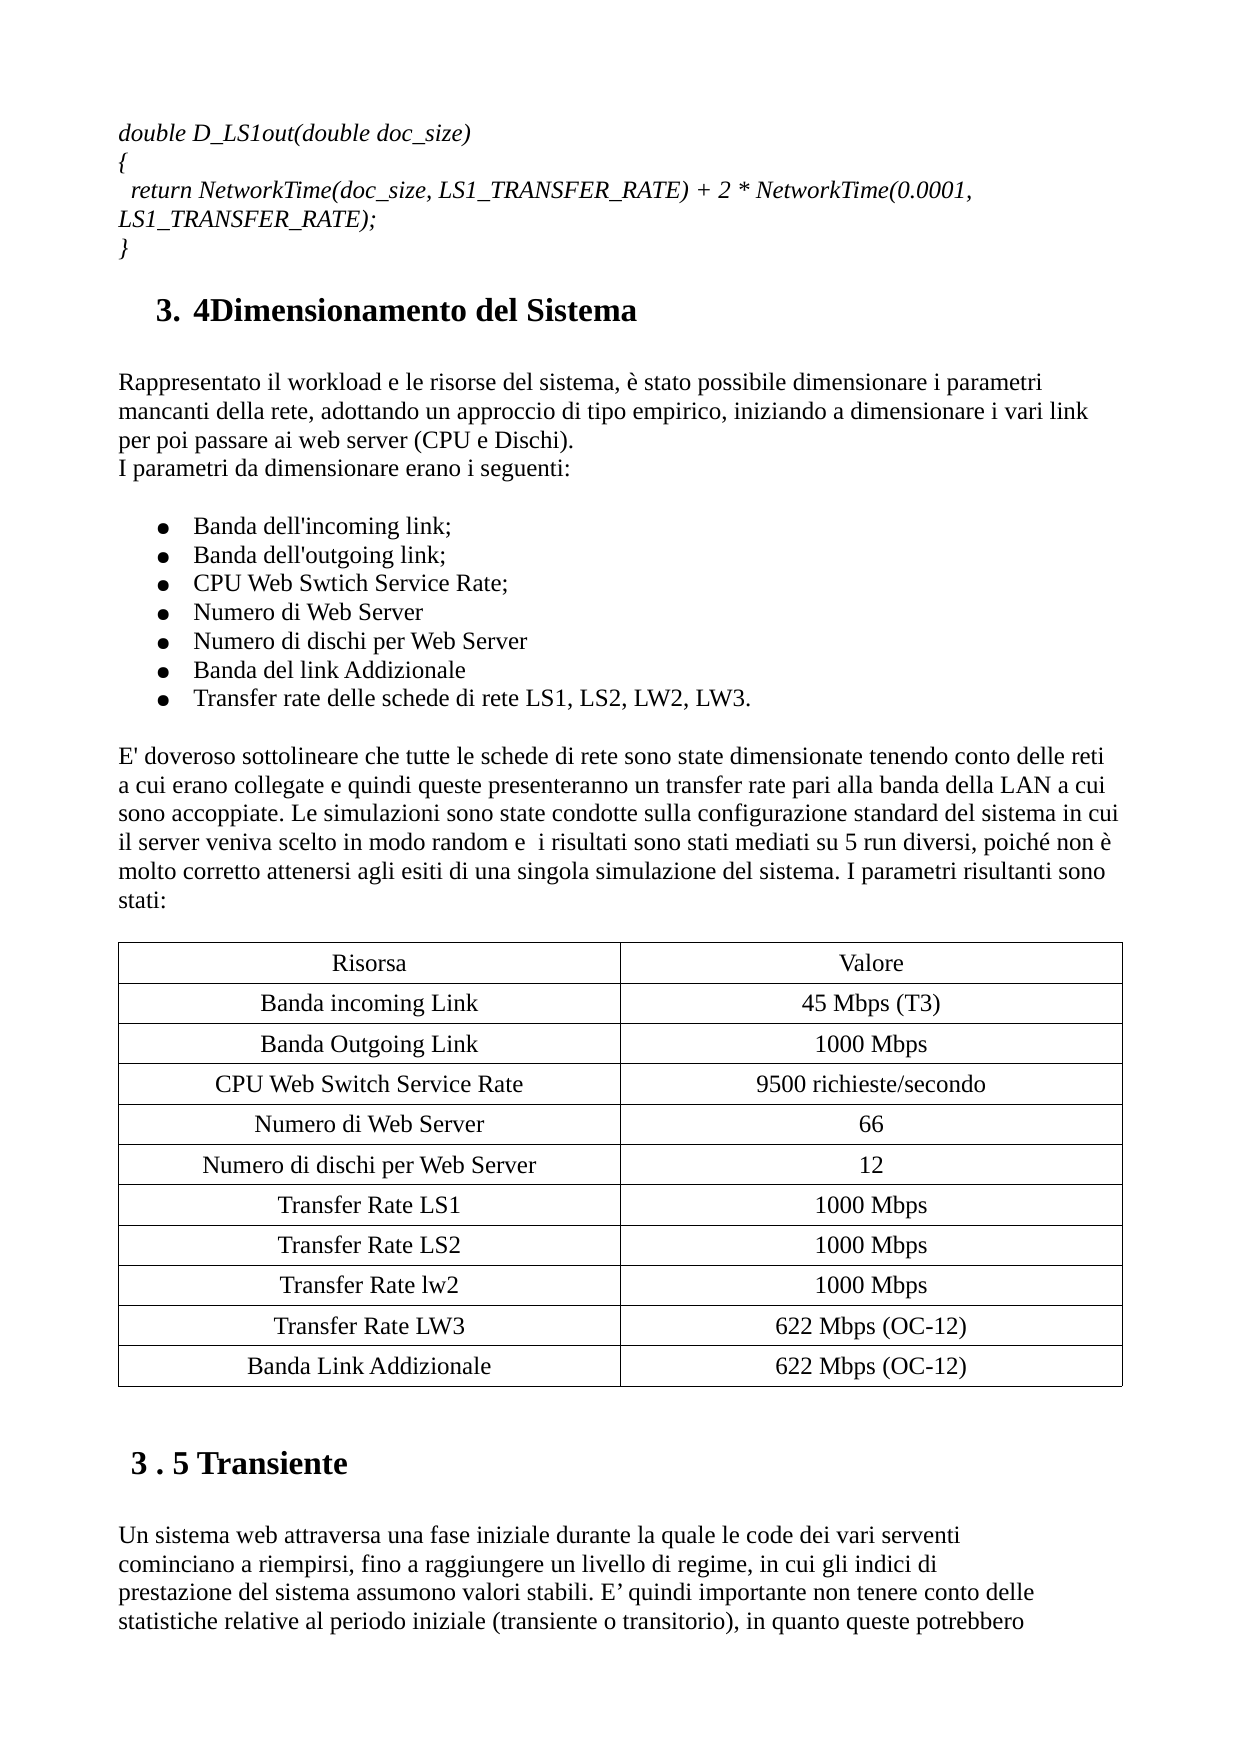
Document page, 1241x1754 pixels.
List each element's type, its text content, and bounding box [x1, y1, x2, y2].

table_cell 9500 richieste/secondo [621, 1064, 1122, 1103]
table_cell Numero di dischi per Web Server [119, 1145, 620, 1184]
text I parametri da dimensionare erano i seguenti: [118, 453, 1122, 482]
table_cell Banda incoming Link [119, 984, 620, 1023]
text Rappresentato il workload e le risorse del sistema, è stato possibile dimensionare i parametri mancanti della rete, adottando un approccio di tipo empirico, iniziando a dimensionare i vari link per poi passare ai web server (CPU e Dischi). [118, 367, 1122, 453]
table_cell Transfer Rate LS2 [119, 1226, 620, 1265]
text return NetworkTime(doc_size, LS1_TRANSFER_RATE) + 2 * NetworkTime(0.0001, LS1_TRANSFER_RATE); [118, 176, 1122, 233]
table_cell 12 [621, 1145, 1122, 1184]
table_header Risorsa [119, 943, 620, 983]
table_cell Transfer Rate LW3 [119, 1306, 620, 1345]
list Banda dell'outgoing link; [156, 540, 1122, 568]
text double D_LS1out(double doc_size) [118, 118, 1122, 147]
text } [118, 233, 1122, 262]
text E' doveroso sottolineare che tutte le schede di rete sono state dimensionate tenendo conto delle reti a cui erano collegate e quindi queste presenteranno un transfer rate pari alla banda della LAN a cui sono accoppiate. Le simulazioni sono state condotte sulla configurazione standard del sistema in cui il server veniva scelto in modo random e i risultati sono stati mediati su 5 run diversi, poiché non è molto corretto attenersi agli esiti di una singola simulazione del sistema. I parametri risultanti sono stati: [118, 741, 1122, 913]
table_cell Transfer Rate lw2 [119, 1266, 620, 1305]
list 4Dimensionamento del Sistema [156, 291, 1122, 329]
table_cell Numero di Web Server [119, 1105, 620, 1144]
text { [118, 147, 1122, 176]
table_cell 1000 Mbps [621, 1266, 1122, 1305]
table_cell 1000 Mbps [621, 1185, 1122, 1224]
list Numero di Web Server [156, 597, 1122, 626]
text statistiche relative al periodo iniziale (transiente o transitorio), in quanto queste potrebbero [118, 1606, 1122, 1635]
text 3 . 5 Transiente [118, 1443, 1122, 1482]
list Banda dell'incoming link; [156, 511, 1122, 540]
list Transfer rate delle schede di rete LS1, LS2, LW2, LW3. [156, 683, 1122, 712]
table_cell Transfer Rate LS1 [119, 1185, 620, 1224]
table_cell 1000 Mbps [621, 1024, 1122, 1063]
table_header Valore [621, 943, 1122, 983]
table_cell CPU Web Switch Service Rate [119, 1064, 620, 1103]
table_cell Banda Outgoing Link [119, 1024, 620, 1063]
list CPU Web Swtich Service Rate; [156, 568, 1122, 597]
table_cell Banda Link Addizionale [119, 1346, 620, 1386]
text prestazione del sistema assumono valori stabili. E’ quindi importante non tenere conto delle [118, 1577, 1122, 1606]
text Un sistema web attraversa una fase iniziale durante la quale le code dei vari serventi [118, 1520, 1122, 1549]
table_cell 622 Mbps (OC-12) [621, 1306, 1122, 1345]
table_cell 622 Mbps (OC-12) [621, 1346, 1122, 1386]
list Banda del link Addizionale [156, 655, 1122, 683]
table_cell 66 [621, 1105, 1122, 1144]
table_cell 45 Mbps (T3) [621, 984, 1122, 1023]
table_cell 1000 Mbps [621, 1226, 1122, 1265]
list Numero di dischi per Web Server [156, 626, 1122, 655]
text cominciano a riempirsi, fino a raggiungere un livello di regime, in cui gli indici di [118, 1549, 1122, 1577]
